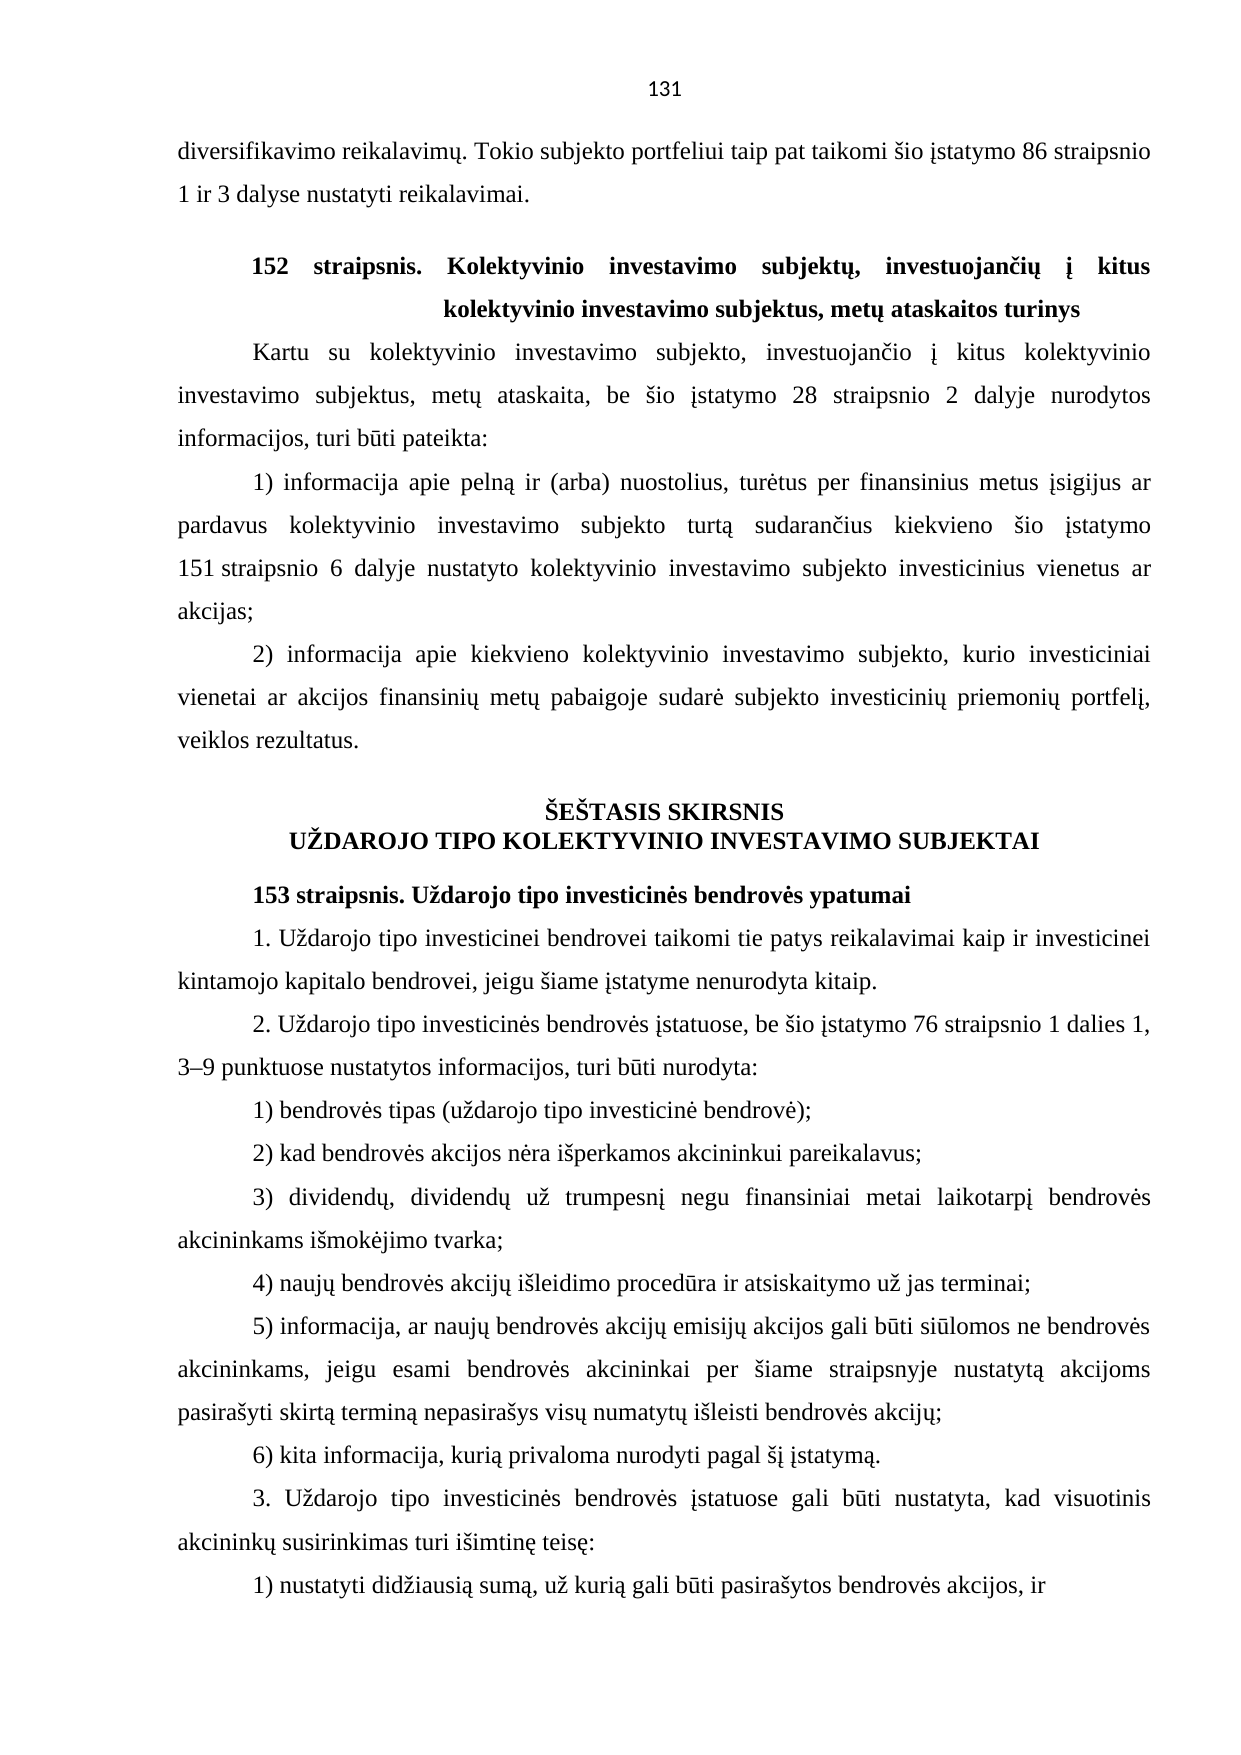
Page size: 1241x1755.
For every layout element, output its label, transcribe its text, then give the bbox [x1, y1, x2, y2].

text 1) informacija apie pelną ir (arba) nuostolius, turėtus per finansinius metus įsigijus ar pardavus kolektyvinio investavimo subjekto turtą sudarančius kiekvieno šio įstatymo 151 straipsnio 6 dalyje nustatyto kolektyvinio investavimo subjekto investicinius vienetus ar akcijas; [177, 467, 1152, 625]
text 3) dividendų, dividendų už trumpesnį negu finansiniai metai laikotarpį bendrovės akcininkams išmokėjimo tvarka; [177, 1182, 1152, 1253]
text 2) informacija apie kiekvieno kolektyvinio investavimo subjekto, kurio investiciniai vienetai ar akcijos finansinių metų pabaigoje sudarė subjekto investicinių priemonių portfelį, veiklos rezultatus. [177, 639, 1152, 754]
text 4) naujų bendrovės akcijų išleidimo procedūra ir atsiskaitymo už jas terminai; [177, 1268, 1152, 1297]
text 1) bendrovės tipas (uždarojo tipo investicinė bendrovė); [177, 1095, 1152, 1124]
text ŠEŠTASIS SKIRSNIS [177, 797, 1152, 826]
text 3. Uždarojo tipo investicinės bendrovės įstatuose gali būti nustatyta, kad visuotinis akcininkų susirinkimas turi išimtinę teisę: [177, 1483, 1152, 1555]
text 152 straipsnis. Kolektyvinio investavimo subjektų, investuojančių į kitus kolektyvinio investavimo subjektus, metų ataskaitos turinys [251, 251, 1152, 323]
text 2. Uždarojo tipo investicinės bendrovės įstatuose, be šio įstatymo 76 straipsnio 1 dalies 1, 3–9 punktuose nustatytos informacijos, turi būti nurodyta: [177, 1009, 1152, 1081]
text 153 straipsnis. Uždarojo tipo investicinės bendrovės ypatumai [252, 880, 1152, 908]
text diversifikavimo reikalavimų. Tokio subjekto portfeliui taip pat taikomi šio įstatymo 86 straipsnio 1 ir 3 dalyse nustatyti reikalavimai. [177, 136, 1152, 208]
text 1. Uždarojo tipo investicinei bendrovei taikomi tie patys reikalavimai kaip ir investicinei kintamojo kapitalo bendrovei, jeigu šiame įstatyme nenurodyta kitaip. [177, 923, 1152, 995]
text UŽDAROJO TIPO KOLEKTYVINIO INVESTAVIMO SUBJEKTAI [177, 826, 1152, 855]
text 5) informacija, ar naujų bendrovės akcijų emisijų akcijos gali būti siūlomos ne bendrovės akcininkams, jeigu esami bendrovės akcininkai per šiame straipsnyje nustatytą akcijoms pasirašyti skirtą terminą nepasirašys visų numatytų išleisti bendrovės akcijų; [177, 1311, 1152, 1426]
text 1) nustatyti didžiausią sumą, už kurią gali būti pasirašytos bendrovės akcijos, ir [177, 1570, 1152, 1598]
text Kartu su kolektyvinio investavimo subjekto, investuojančio į kitus kolektyvinio investavimo subjektus, metų ataskaita, be šio įstatymo 28 straipsnio 2 dalyje nurodytos informacijos, turi būti pateikta: [177, 337, 1152, 452]
text 6) kita informacija, kurią privaloma nurodyti pagal šį įstatymą. [177, 1440, 1152, 1469]
text 2) kad bendrovės akcijos nėra išperkamos akcininkui pareikalavus; [177, 1138, 1152, 1167]
